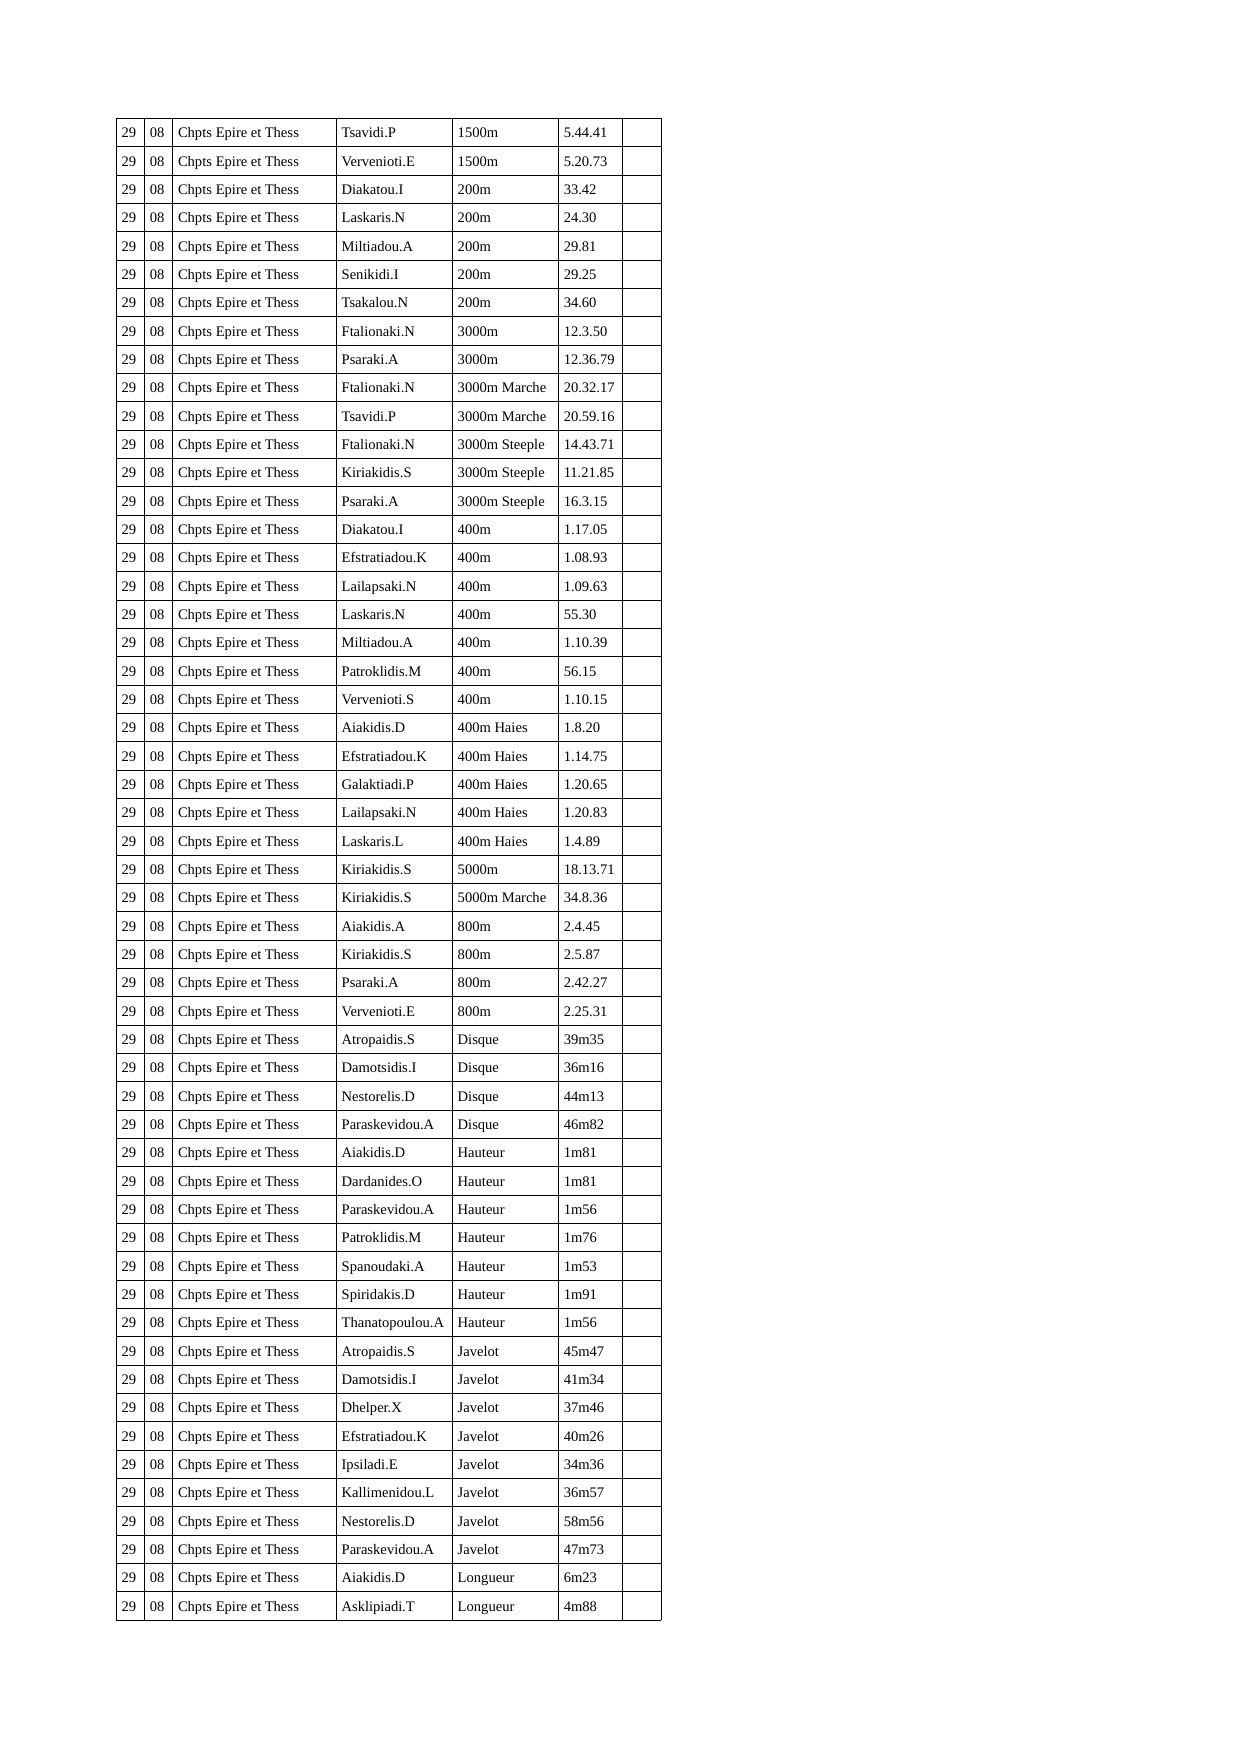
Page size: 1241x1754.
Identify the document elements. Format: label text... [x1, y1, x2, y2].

table_cell 1m81 [559, 1167, 622, 1195]
table_cell 2.4.45 [559, 912, 622, 940]
table_cell Chpts Epire et Thess [173, 1082, 336, 1110]
table_cell Chpts Epire et Thess [173, 1366, 336, 1393]
table_cell 200m [453, 289, 558, 316]
table_cell [623, 742, 661, 770]
table_cell [623, 941, 661, 968]
table_cell Longueur [453, 1564, 558, 1591]
table_cell Hauteur [453, 1281, 558, 1308]
table_cell [623, 487, 661, 515]
table_cell 400m Haies [453, 827, 558, 855]
table_cell Chpts Epire et Thess [173, 856, 336, 883]
table_cell 56.15 [559, 657, 622, 685]
table_cell 400m [453, 657, 558, 685]
table_cell 08 [145, 1592, 172, 1620]
table_cell 29 [117, 516, 144, 543]
table_cell Disque [453, 1026, 558, 1053]
table_cell [623, 601, 661, 628]
table_cell [623, 1026, 661, 1053]
table_cell 29 [117, 1111, 144, 1138]
table_cell Chpts Epire et Thess [173, 912, 336, 940]
table_cell Psaraki.A [337, 346, 452, 373]
table_cell 29 [117, 1082, 144, 1110]
table_cell 400m [453, 516, 558, 543]
table_cell 2.5.87 [559, 941, 622, 968]
table_cell 29 [117, 459, 144, 486]
table_cell Hauteur [453, 1224, 558, 1251]
table_cell Chpts Epire et Thess [173, 1196, 336, 1223]
table_cell Paraskevidou.A [337, 1536, 452, 1563]
table_cell Chpts Epire et Thess [173, 516, 336, 543]
table_cell Chpts Epire et Thess [173, 941, 336, 968]
table_cell Aiakidis.A [337, 912, 452, 940]
table_cell 400m [453, 629, 558, 656]
table_cell Kiriakidis.S [337, 459, 452, 486]
table_cell Diakatou.I [337, 176, 452, 203]
table_cell Disque [453, 1082, 558, 1110]
table_cell 29 [117, 1451, 144, 1478]
table_cell [623, 176, 661, 203]
table_cell 08 [145, 1281, 172, 1308]
table_cell 2.25.31 [559, 997, 622, 1025]
table_cell Chpts Epire et Thess [173, 317, 336, 345]
table_cell 1m91 [559, 1281, 622, 1308]
table_cell Aiakidis.D [337, 1139, 452, 1166]
table_cell Miltiadou.A [337, 629, 452, 656]
table_cell 37m46 [559, 1394, 622, 1421]
table_cell Efstratiadou.K [337, 1422, 452, 1450]
table_cell 08 [145, 119, 172, 146]
table_cell 08 [145, 1026, 172, 1053]
table_cell Tsavidi.P [337, 402, 452, 430]
table_cell 29 [117, 1252, 144, 1280]
table_cell 29 [117, 997, 144, 1025]
table_cell 08 [145, 261, 172, 288]
table_cell 08 [145, 1252, 172, 1280]
table_cell 08 [145, 601, 172, 628]
table_cell Chpts Epire et Thess [173, 1507, 336, 1535]
table_cell [623, 232, 661, 260]
table_cell [623, 1224, 661, 1251]
table_cell Javelot [453, 1479, 558, 1506]
table_cell Chpts Epire et Thess [173, 969, 336, 996]
table_cell 29 [117, 714, 144, 741]
table_cell Chpts Epire et Thess [173, 1337, 336, 1365]
table_cell 34.60 [559, 289, 622, 316]
table_cell 58m56 [559, 1507, 622, 1535]
table_cell 29 [117, 742, 144, 770]
table_cell 39m35 [559, 1026, 622, 1053]
table_cell [623, 827, 661, 855]
table_cell Laskaris.L [337, 827, 452, 855]
table_cell 29 [117, 1054, 144, 1081]
table_cell 29 [117, 1026, 144, 1053]
table_cell [623, 1394, 661, 1421]
table_cell Psaraki.A [337, 969, 452, 996]
table_cell [623, 1111, 661, 1138]
table_cell Chpts Epire et Thess [173, 827, 336, 855]
table_cell 08 [145, 1507, 172, 1535]
table_cell Damotsidis.I [337, 1366, 452, 1393]
table_cell Javelot [453, 1366, 558, 1393]
table_cell 29.25 [559, 261, 622, 288]
table_cell Chpts Epire et Thess [173, 997, 336, 1025]
table_cell 08 [145, 912, 172, 940]
table_cell 34.8.36 [559, 884, 622, 911]
table_cell 16.3.15 [559, 487, 622, 515]
table_cell 45m47 [559, 1337, 622, 1365]
table_cell [623, 1054, 661, 1081]
table_cell 08 [145, 459, 172, 486]
table_cell 1m56 [559, 1309, 622, 1336]
table_cell Senikidi.I [337, 261, 452, 288]
table_cell Chpts Epire et Thess [173, 147, 336, 175]
table_cell 2.42.27 [559, 969, 622, 996]
table_cell [623, 771, 661, 798]
table_cell 08 [145, 147, 172, 175]
table_cell Chpts Epire et Thess [173, 1564, 336, 1591]
table_cell [623, 516, 661, 543]
table_cell 29 [117, 1422, 144, 1450]
table_cell Chpts Epire et Thess [173, 629, 336, 656]
table_cell Psaraki.A [337, 487, 452, 515]
table_cell [623, 1479, 661, 1506]
table_cell 08 [145, 572, 172, 600]
table_cell Paraskevidou.A [337, 1111, 452, 1138]
table_cell [623, 912, 661, 940]
table_cell Chpts Epire et Thess [173, 346, 336, 373]
table_cell 36m16 [559, 1054, 622, 1081]
table_cell [623, 1422, 661, 1450]
table_cell Diakatou.I [337, 516, 452, 543]
table_cell 29 [117, 572, 144, 600]
table_cell 1.14.75 [559, 742, 622, 770]
table_cell Kiriakidis.S [337, 941, 452, 968]
table_cell [623, 431, 661, 458]
table_cell [623, 544, 661, 571]
table_cell [623, 1337, 661, 1365]
table_cell Chpts Epire et Thess [173, 1451, 336, 1478]
table_cell Javelot [453, 1337, 558, 1365]
table_cell [623, 997, 661, 1025]
table_cell 5.20.73 [559, 147, 622, 175]
table_cell Chpts Epire et Thess [173, 771, 336, 798]
table_cell 08 [145, 204, 172, 231]
table_cell Javelot [453, 1422, 558, 1450]
table_cell 4m88 [559, 1592, 622, 1620]
table_cell Javelot [453, 1507, 558, 1535]
table_cell Chpts Epire et Thess [173, 261, 336, 288]
table_cell 08 [145, 1309, 172, 1336]
table_cell 29 [117, 119, 144, 146]
table_cell 29 [117, 176, 144, 203]
table_cell 29 [117, 1196, 144, 1223]
table_cell Nestorelis.D [337, 1082, 452, 1110]
table_cell Chpts Epire et Thess [173, 1252, 336, 1280]
table_cell 1500m [453, 147, 558, 175]
table_cell 400m Haies [453, 714, 558, 741]
table_cell 29 [117, 912, 144, 940]
table_cell 29 [117, 544, 144, 571]
table_cell Javelot [453, 1451, 558, 1478]
table_cell Asklipiadi.T [337, 1592, 452, 1620]
table_cell 40m26 [559, 1422, 622, 1450]
table_cell Chpts Epire et Thess [173, 1309, 336, 1336]
table_cell Chpts Epire et Thess [173, 1536, 336, 1563]
table_cell Chpts Epire et Thess [173, 1592, 336, 1620]
table_cell 29 [117, 374, 144, 401]
table_cell 08 [145, 686, 172, 713]
table_cell 800m [453, 941, 558, 968]
table_cell [623, 856, 661, 883]
table_cell [623, 1196, 661, 1223]
table_cell Hauteur [453, 1309, 558, 1336]
table_cell 08 [145, 176, 172, 203]
table_cell Chpts Epire et Thess [173, 119, 336, 146]
table_cell 29 [117, 1224, 144, 1251]
table_cell 1m56 [559, 1196, 622, 1223]
table_cell 29 [117, 856, 144, 883]
table_cell 29 [117, 1309, 144, 1336]
table_cell 200m [453, 261, 558, 288]
table_cell 08 [145, 232, 172, 260]
table_cell 08 [145, 969, 172, 996]
table_cell 08 [145, 941, 172, 968]
table_cell Dhelper.X [337, 1394, 452, 1421]
table_cell Atropaidis.S [337, 1026, 452, 1053]
table_cell 08 [145, 1054, 172, 1081]
table_cell 20.59.16 [559, 402, 622, 430]
table_cell Laskaris.N [337, 601, 452, 628]
table_cell 29 [117, 317, 144, 345]
table_cell 29 [117, 1281, 144, 1308]
table_cell Chpts Epire et Thess [173, 1422, 336, 1450]
table_cell 1m53 [559, 1252, 622, 1280]
table_cell 1m81 [559, 1139, 622, 1166]
table_cell 1m76 [559, 1224, 622, 1251]
table_cell 08 [145, 431, 172, 458]
table_cell Patroklidis.M [337, 657, 452, 685]
table_cell Chpts Epire et Thess [173, 431, 336, 458]
table_cell 1.10.39 [559, 629, 622, 656]
table_cell 3000m Steeple [453, 487, 558, 515]
table_cell 29 [117, 1564, 144, 1591]
table_cell Chpts Epire et Thess [173, 1167, 336, 1195]
table_cell Dardanides.O [337, 1167, 452, 1195]
table_cell Chpts Epire et Thess [173, 289, 336, 316]
table_cell Chpts Epire et Thess [173, 1224, 336, 1251]
table_cell Laskaris.N [337, 204, 452, 231]
table_cell 29 [117, 1536, 144, 1563]
table_cell Galaktiadi.P [337, 771, 452, 798]
table_cell 400m Haies [453, 742, 558, 770]
table_cell Kallimenidou.L [337, 1479, 452, 1506]
table_cell Chpts Epire et Thess [173, 742, 336, 770]
table_cell 29 [117, 1507, 144, 1535]
table_cell 29.81 [559, 232, 622, 260]
table_cell Kiriakidis.S [337, 884, 452, 911]
table_cell Chpts Epire et Thess [173, 1054, 336, 1081]
table_cell [623, 1252, 661, 1280]
table_cell 200m [453, 176, 558, 203]
table_cell 800m [453, 997, 558, 1025]
table_cell Disque [453, 1111, 558, 1138]
table_cell Chpts Epire et Thess [173, 1394, 336, 1421]
table_cell 29 [117, 289, 144, 316]
table_cell 5000m Marche [453, 884, 558, 911]
table_cell Hauteur [453, 1139, 558, 1166]
table_cell Chpts Epire et Thess [173, 799, 336, 826]
table_cell 08 [145, 1337, 172, 1365]
table_cell 29 [117, 799, 144, 826]
table_cell 29 [117, 402, 144, 430]
table_cell Disque [453, 1054, 558, 1081]
table_cell Spiridakis.D [337, 1281, 452, 1308]
table_cell 46m82 [559, 1111, 622, 1138]
table_cell 5.44.41 [559, 119, 622, 146]
table_cell 08 [145, 374, 172, 401]
table_cell 1.08.93 [559, 544, 622, 571]
table_cell 1.8.20 [559, 714, 622, 741]
table_cell 29 [117, 1337, 144, 1365]
table_cell Chpts Epire et Thess [173, 459, 336, 486]
table_cell 08 [145, 1422, 172, 1450]
table_cell 08 [145, 1451, 172, 1478]
table_cell 29 [117, 1479, 144, 1506]
table_cell Paraskevidou.A [337, 1196, 452, 1223]
table_cell Vervenioti.S [337, 686, 452, 713]
table_cell Ipsiladi.E [337, 1451, 452, 1478]
table_cell Spanoudaki.A [337, 1252, 452, 1280]
table_cell [623, 629, 661, 656]
table_cell Chpts Epire et Thess [173, 374, 336, 401]
table_cell Hauteur [453, 1252, 558, 1280]
table_cell 6m23 [559, 1564, 622, 1591]
table_cell 08 [145, 657, 172, 685]
table_cell 08 [145, 1167, 172, 1195]
table_cell 14.43.71 [559, 431, 622, 458]
table_cell 08 [145, 1082, 172, 1110]
table_cell Tsakalou.N [337, 289, 452, 316]
table_cell 08 [145, 799, 172, 826]
table_cell 400m Haies [453, 799, 558, 826]
table_cell Chpts Epire et Thess [173, 544, 336, 571]
table_cell 400m [453, 686, 558, 713]
table_cell Chpts Epire et Thess [173, 1111, 336, 1138]
table_cell Chpts Epire et Thess [173, 572, 336, 600]
table_cell 3000m Steeple [453, 431, 558, 458]
table_cell 1500m [453, 119, 558, 146]
table_cell 08 [145, 742, 172, 770]
table_cell 29 [117, 969, 144, 996]
table_cell 800m [453, 912, 558, 940]
table_cell 08 [145, 827, 172, 855]
table_cell 29 [117, 827, 144, 855]
table_cell [623, 1536, 661, 1563]
table_cell [623, 714, 661, 741]
table_cell 47m73 [559, 1536, 622, 1563]
table_cell Javelot [453, 1394, 558, 1421]
table_cell 200m [453, 204, 558, 231]
table_cell 400m Haies [453, 771, 558, 798]
table_cell [623, 1366, 661, 1393]
table_cell 29 [117, 1139, 144, 1166]
table_cell Miltiadou.A [337, 232, 452, 260]
table_cell [623, 459, 661, 486]
table_cell Chpts Epire et Thess [173, 204, 336, 231]
table_cell [623, 317, 661, 345]
table_cell 29 [117, 629, 144, 656]
table_cell 55.30 [559, 601, 622, 628]
table_cell 41m34 [559, 1366, 622, 1393]
table_cell 29 [117, 771, 144, 798]
table_cell [623, 402, 661, 430]
table_cell 29 [117, 1366, 144, 1393]
table_cell [623, 1309, 661, 1336]
table_cell 5000m [453, 856, 558, 883]
table_cell [623, 686, 661, 713]
table_cell 1.20.83 [559, 799, 622, 826]
table_cell 08 [145, 856, 172, 883]
table_cell 08 [145, 487, 172, 515]
table_cell 20.32.17 [559, 374, 622, 401]
table_cell [623, 119, 661, 146]
table_cell 29 [117, 884, 144, 911]
table_cell Efstratiadou.K [337, 544, 452, 571]
table_cell 3000m Steeple [453, 459, 558, 486]
table_cell 3000m Marche [453, 402, 558, 430]
table_cell Chpts Epire et Thess [173, 1479, 336, 1506]
table_cell 29 [117, 487, 144, 515]
table_cell Chpts Epire et Thess [173, 686, 336, 713]
table_cell 29 [117, 147, 144, 175]
table_cell [623, 1139, 661, 1166]
table_cell 29 [117, 1592, 144, 1620]
table_cell [623, 969, 661, 996]
table_cell Hauteur [453, 1196, 558, 1223]
table_cell 1.20.65 [559, 771, 622, 798]
table_cell 08 [145, 714, 172, 741]
table_cell [623, 374, 661, 401]
table_cell 08 [145, 289, 172, 316]
table_cell Chpts Epire et Thess [173, 601, 336, 628]
table_cell Nestorelis.D [337, 1507, 452, 1535]
table_cell 29 [117, 1167, 144, 1195]
table_cell 1.10.15 [559, 686, 622, 713]
table_cell Longueur [453, 1592, 558, 1620]
table_cell [623, 289, 661, 316]
table_cell [623, 657, 661, 685]
table_cell Ftalionaki.N [337, 317, 452, 345]
table_cell Hauteur [453, 1167, 558, 1195]
table_cell 08 [145, 1564, 172, 1591]
table_cell Vervenioti.E [337, 997, 452, 1025]
table_cell 1.17.05 [559, 516, 622, 543]
table_cell Patroklidis.M [337, 1224, 452, 1251]
table_cell Aiakidis.D [337, 714, 452, 741]
table_cell Chpts Epire et Thess [173, 176, 336, 203]
table_cell Vervenioti.E [337, 147, 452, 175]
table_cell 12.36.79 [559, 346, 622, 373]
table_cell 400m [453, 572, 558, 600]
table_cell 08 [145, 1394, 172, 1421]
table_cell 1.09.63 [559, 572, 622, 600]
table_cell 400m [453, 601, 558, 628]
table_cell Chpts Epire et Thess [173, 1026, 336, 1053]
table_cell [623, 1451, 661, 1478]
table_cell Kiriakidis.S [337, 856, 452, 883]
table_cell 44m13 [559, 1082, 622, 1110]
table_cell 08 [145, 1536, 172, 1563]
table_cell Chpts Epire et Thess [173, 657, 336, 685]
table_cell [623, 572, 661, 600]
table_cell 08 [145, 516, 172, 543]
table_cell 33.42 [559, 176, 622, 203]
table_cell 08 [145, 1224, 172, 1251]
table_cell [623, 1281, 661, 1308]
table_cell Aiakidis.D [337, 1564, 452, 1591]
table_cell 08 [145, 884, 172, 911]
table_cell Thanatopoulou.A [337, 1309, 452, 1336]
table_cell 1.4.89 [559, 827, 622, 855]
table_cell 800m [453, 969, 558, 996]
table_cell 29 [117, 232, 144, 260]
table_cell 3000m [453, 346, 558, 373]
table_cell [623, 204, 661, 231]
table_cell 08 [145, 1139, 172, 1166]
table_cell 29 [117, 204, 144, 231]
table_cell Chpts Epire et Thess [173, 1139, 336, 1166]
table_cell Atropaidis.S [337, 1337, 452, 1365]
table_cell 18.13.71 [559, 856, 622, 883]
table_cell Javelot [453, 1536, 558, 1563]
table_cell 200m [453, 232, 558, 260]
table_cell 29 [117, 941, 144, 968]
table_cell 08 [145, 1366, 172, 1393]
table_cell Ftalionaki.N [337, 374, 452, 401]
table_cell Lailapsaki.N [337, 572, 452, 600]
table_cell 34m36 [559, 1451, 622, 1478]
table_cell [623, 346, 661, 373]
table_cell Efstratiadou.K [337, 742, 452, 770]
table_cell Chpts Epire et Thess [173, 714, 336, 741]
table_cell 36m57 [559, 1479, 622, 1506]
table_cell [623, 1082, 661, 1110]
table_cell Damotsidis.I [337, 1054, 452, 1081]
table_cell Chpts Epire et Thess [173, 402, 336, 430]
table_cell Chpts Epire et Thess [173, 232, 336, 260]
table_cell Chpts Epire et Thess [173, 487, 336, 515]
table_cell 11.21.85 [559, 459, 622, 486]
table_cell 3000m Marche [453, 374, 558, 401]
table_cell [623, 799, 661, 826]
table_cell 24.30 [559, 204, 622, 231]
table_cell Tsavidi.P [337, 119, 452, 146]
table_cell 29 [117, 261, 144, 288]
table_cell [623, 147, 661, 175]
table_cell 29 [117, 346, 144, 373]
table_cell 08 [145, 317, 172, 345]
table_cell Ftalionaki.N [337, 431, 452, 458]
table_cell 08 [145, 1111, 172, 1138]
table_cell 3000m [453, 317, 558, 345]
table_cell 08 [145, 346, 172, 373]
table_cell 08 [145, 997, 172, 1025]
table_cell Chpts Epire et Thess [173, 884, 336, 911]
table_cell 29 [117, 1394, 144, 1421]
table_cell [623, 884, 661, 911]
table_cell 29 [117, 686, 144, 713]
table_cell [623, 1167, 661, 1195]
table_cell 29 [117, 601, 144, 628]
table_cell 08 [145, 544, 172, 571]
table_cell [623, 1592, 661, 1620]
table_cell 29 [117, 431, 144, 458]
table_cell 08 [145, 629, 172, 656]
table_cell Lailapsaki.N [337, 799, 452, 826]
table_cell 08 [145, 1479, 172, 1506]
table_cell 08 [145, 1196, 172, 1223]
table_cell 12.3.50 [559, 317, 622, 345]
table_cell [623, 1507, 661, 1535]
table_cell 08 [145, 402, 172, 430]
table_cell 400m [453, 544, 558, 571]
table_cell [623, 261, 661, 288]
table_cell [623, 1564, 661, 1591]
table_cell 08 [145, 771, 172, 798]
table_cell Chpts Epire et Thess [173, 1281, 336, 1308]
table_cell 29 [117, 657, 144, 685]
